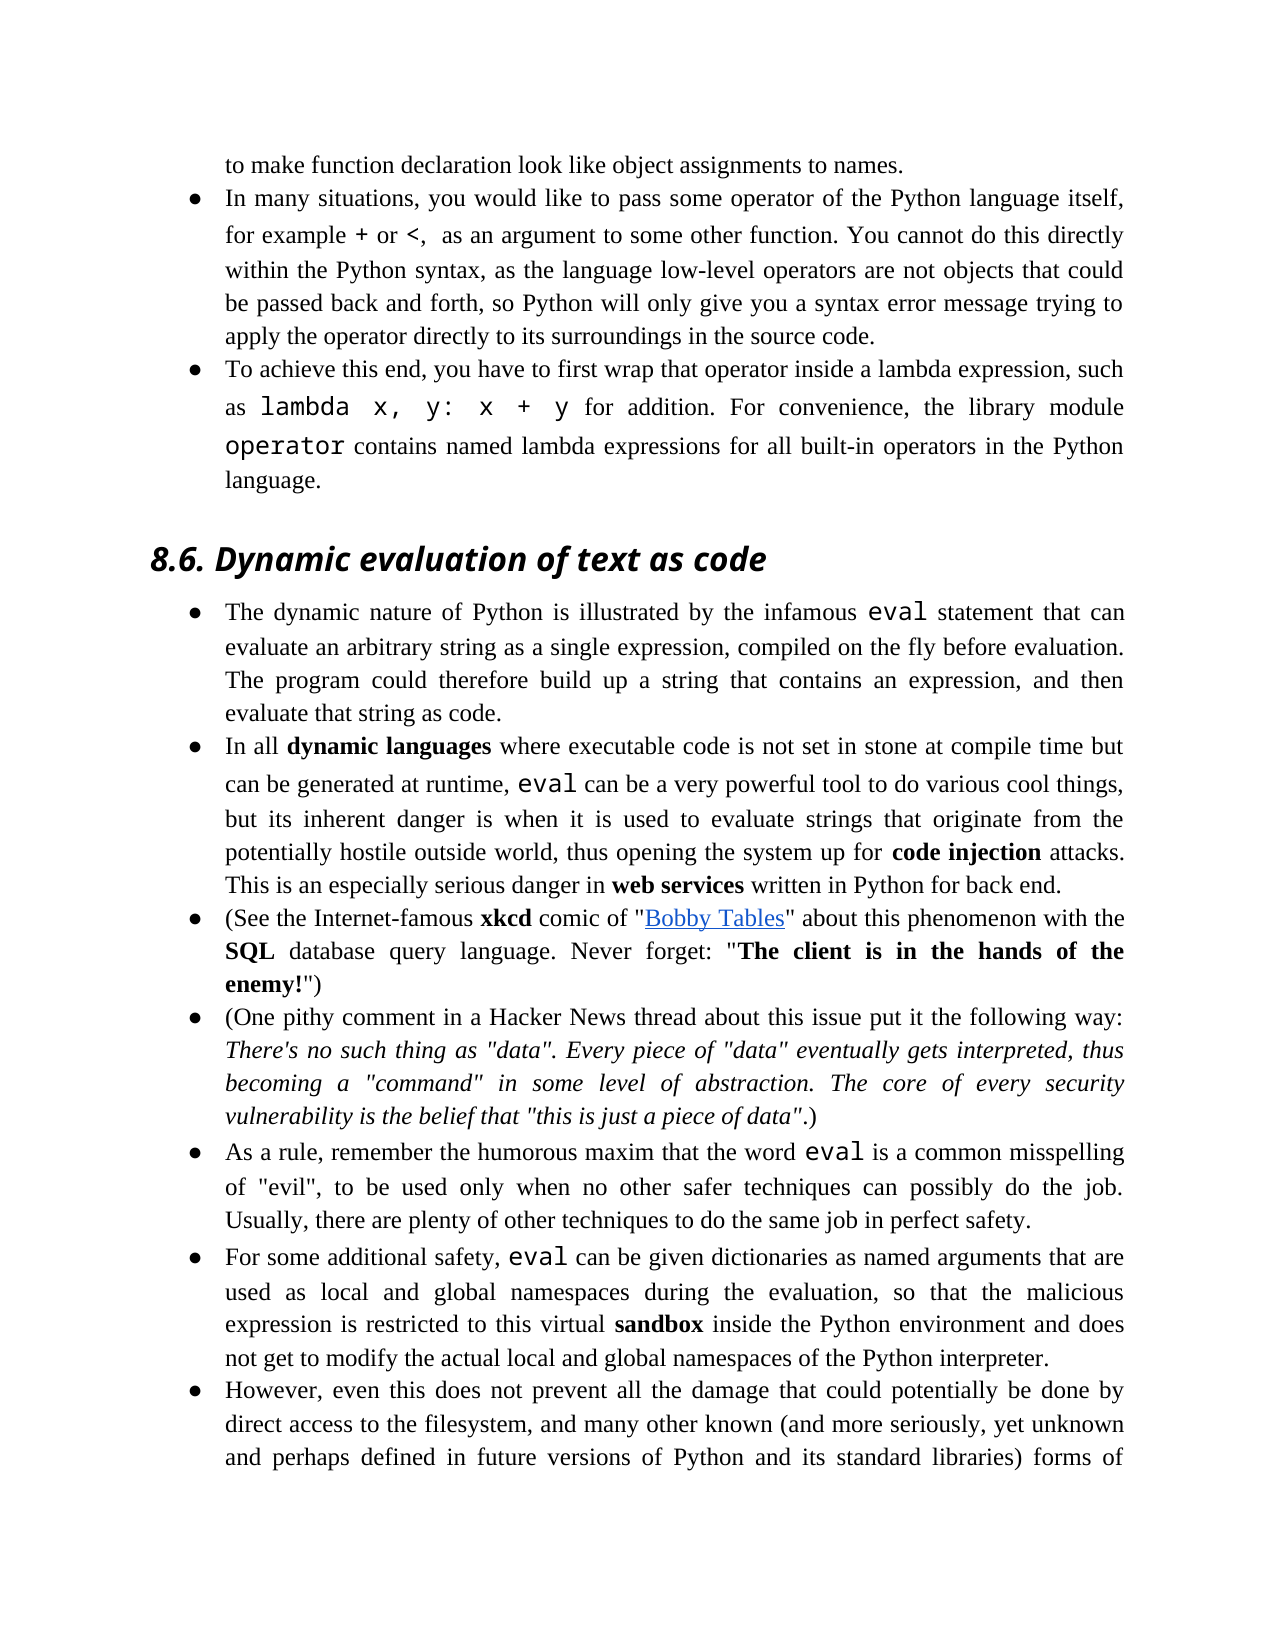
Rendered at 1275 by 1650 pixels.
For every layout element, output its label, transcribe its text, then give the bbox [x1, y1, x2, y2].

list To achieve this end, you have to first wrap that operator inside a lambda expression, such as lambda x, y: x + y for addition. For convenience, the library module operator contains named lambda expressions for all built-in operators in the Python language. [187, 354, 1125, 494]
list As a rule, remember the humorous maxim that the word eval is a common misspelling of "evil", to be used only when no other safer techniques can possibly do the job. Usually, there are plenty of other techniques to do the same job in perfect safety. [187, 1134, 1125, 1234]
list In many situations, you would like to pass some operator of the Python language itself, for example + or <, as an argument to some other function. You cannot do this directly within the Python syntax, as the language low-level operators are not objects that could be passed back and forth, so Python will only give you a syntax error message trying to apply the operator directly to its surroundings in the source code. [187, 183, 1125, 350]
list For some additional safety, eval can be given dictionaries as named arguments that are used as local and global namespaces during the evaluation, so that the malicious expression is restricted to this virtual sandbox inside the Python environment and does not get to modify the actual local and global namespaces of the Python interpreter. [187, 1238, 1125, 1371]
list (See the Internet-famous xkcd comic of "Bobby Tables" about this phenomenon with the SQL database query language. Never forget: "The client is in the hands of the enemy!") [187, 903, 1125, 997]
subtitle 8.6. Dynamic evaluation of text as code [150, 536, 1125, 582]
list However, even this does not prevent all the damage that could potentially be done by direct access to the filesystem, and many other known (and more seriously, yet unknown and perhaps defined in future versions of Python and its standard libraries) forms of [187, 1376, 1125, 1470]
list In all dynamic languages where executable code is not set in stone at compile time but can be generated at runtime, eval can be a very powerful tool to do various cool things, but its inherent danger is when it is used to evaluate strings that originate from the potentially hostile outside world, thus opening the system up for code injection attacks. This is an especially serious danger in web services written in Python for back end. [187, 731, 1125, 898]
list (One pithy comment in a Hacker News thread about this issue put it the following way: There's no such thing as "data". Every piece of "data" eventually gets interpreted, thus becoming a "command" in some level of abstraction. The core of every security vulnerability is the belief that "this is just a piece of data".) [187, 1002, 1125, 1129]
list The dynamic nature of Python is illustrated by the infamous eval statement that can evaluate an arbitrary string as a single expression, compiled on the fly before evaluation. The program could therefore build up a string that contains an expression, and then evaluate that string as code. [187, 594, 1125, 727]
list to make function declaration look like object assignments to names. [187, 150, 1125, 179]
